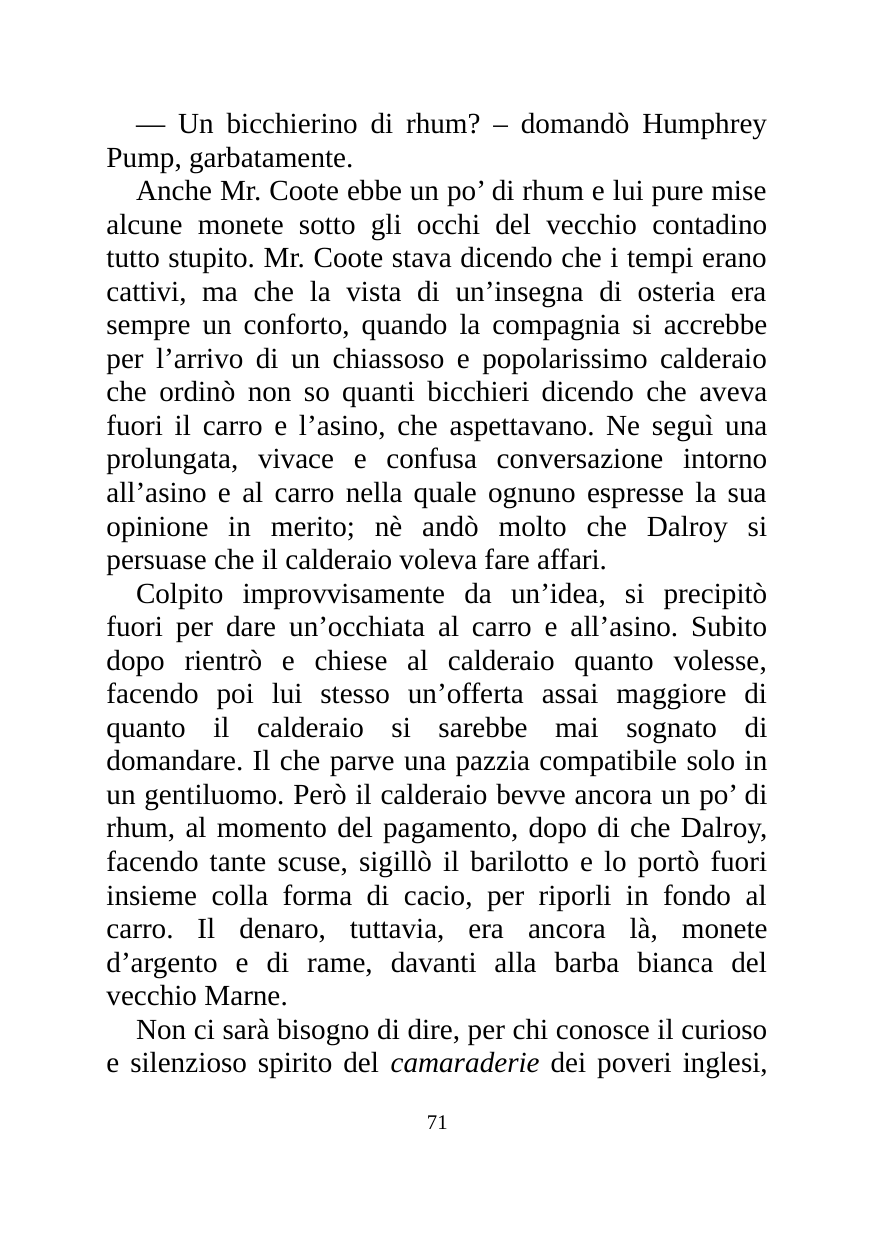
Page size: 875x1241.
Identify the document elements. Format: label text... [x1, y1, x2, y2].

text Colpito improvvisamente da un’idea, si precipitò fuori per dare un’occhiata al carro e all’asino. Subito dopo rientrò e chiese al calderaio quanto volesse, facendo poi lui stesso un’offerta assai maggiore di quanto il calderaio si sarebbe mai sognato di domandare. Il che parve una pazzia compatibile solo in un gentiluomo. Però il calderaio bevve ancora un po’ di rhum, al momento del pagamento, dopo di che Dalroy, facendo tante scuse, sigillò il barilotto e lo portò fuori insieme colla forma di cacio, per riporli in fondo al carro. Il denaro, tuttavia, era ancora là, monete d’argento e di rame, davanti alla barba bianca del vecchio Marne. [106, 576, 768, 1012]
text — Un bicchierino di rhum? – domandò Humphrey Pump, garbatamente. [106, 106, 768, 173]
text Anche Mr. Coote ebbe un po’ di rhum e lui pure mise alcune monete sotto gli occhi del vecchio contadino tutto stupito. Mr. Coote stava dicendo che i tempi erano cattivi, ma che la vista di un’insegna di osteria era sempre un conforto, quando la compagnia si accrebbe per l’arrivo di un chiassoso e popolarissimo calderaio che ordinò non so quanti bicchieri dicendo che aveva fuori il carro e l’asino, che aspettavano. Ne seguì una prolungata, vivace e confusa conversazione intorno all’asino e al carro nella quale ognuno espresse la sua opinione in merito; nè andò molto che Dalroy si persuase che il calderaio voleva fare affari. [106, 173, 768, 576]
text Non ci sarà bisogno di dire, per chi conosce il curioso e silenzioso spirito del camaraderie dei poveri inglesi, [106, 1012, 768, 1079]
